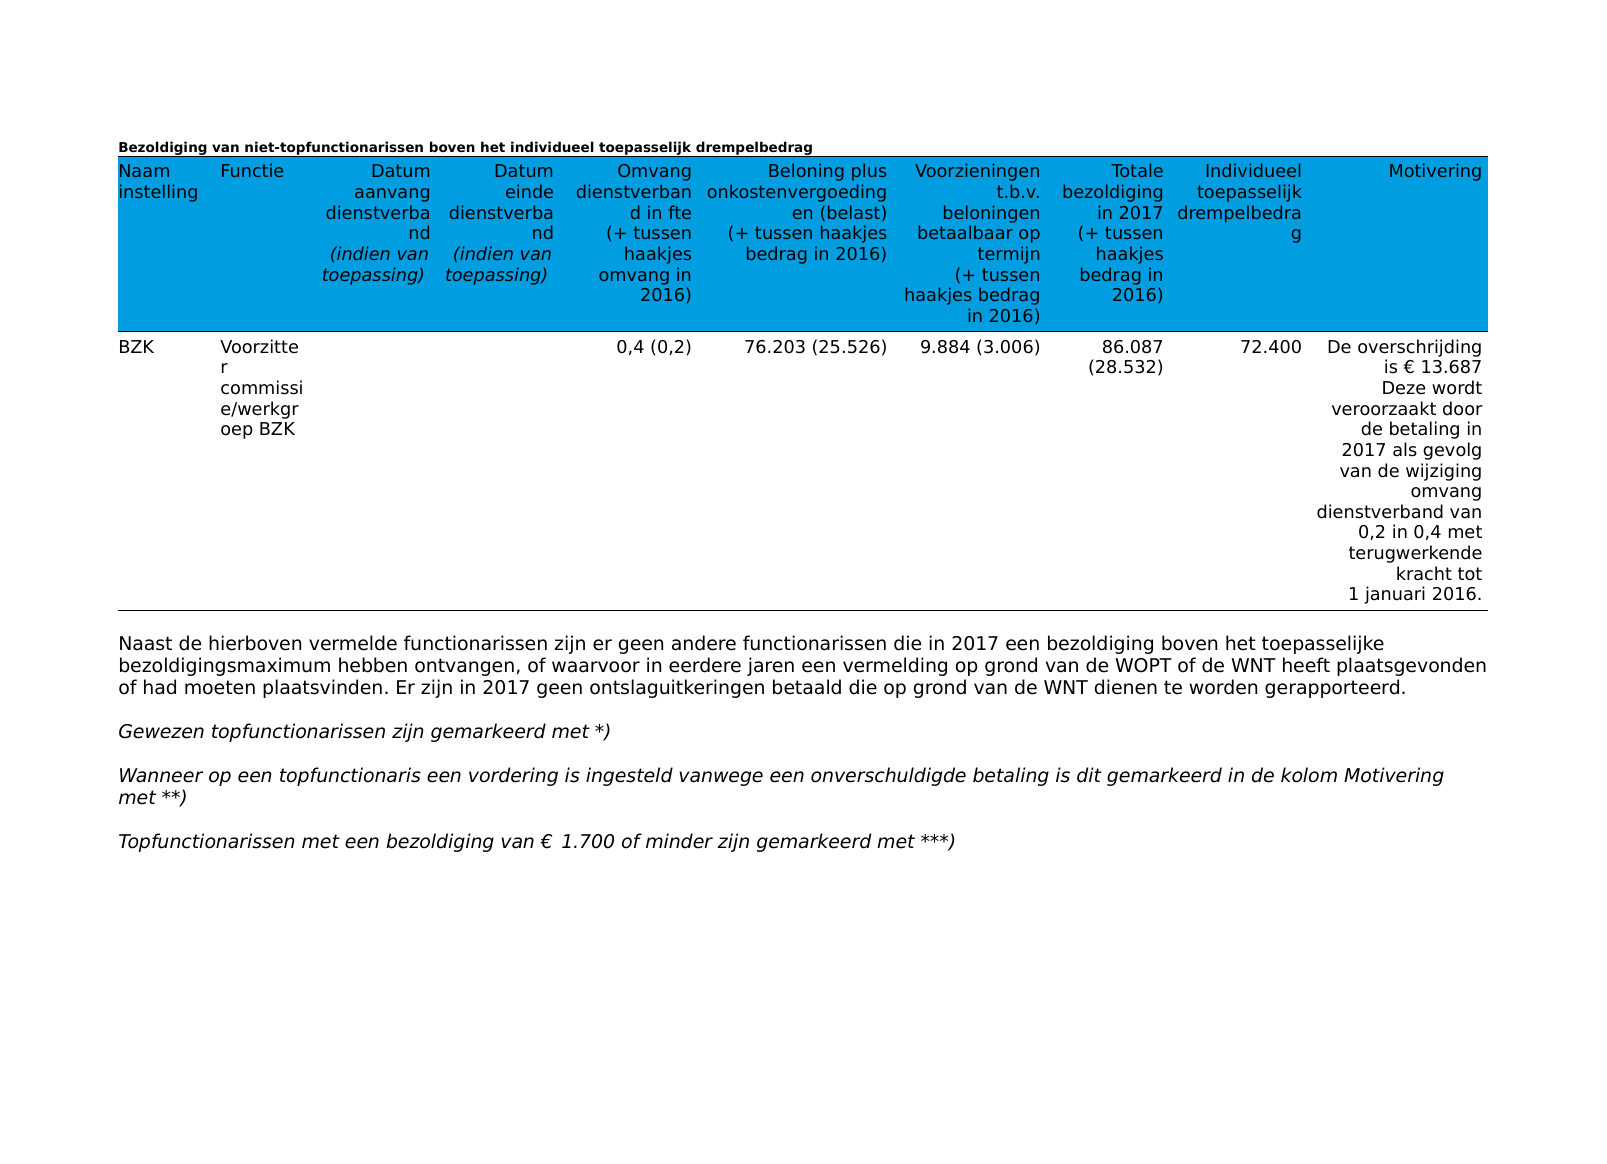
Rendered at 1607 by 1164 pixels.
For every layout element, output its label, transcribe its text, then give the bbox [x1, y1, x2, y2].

table_cell [310, 332, 436, 610]
table_header Bezoldiging van niet-topfunctionarissen boven het individueel toepasselijk drempelbedrag [118, 140, 1488, 156]
table_cell Voorzitter commissie/werkgroep BZK [214, 332, 310, 610]
table_cell BZK [118, 332, 214, 610]
table_cell Motivering [1308, 157, 1488, 331]
table_cell Voorzieningen t.b.v. beloningen betaalbaar op termijn (+ tussen haakjes bedrag in 2016) [893, 157, 1046, 331]
table_cell Datum aanvang dienstverband (indien van toepassing) [310, 157, 436, 331]
table_cell Naam instelling [118, 157, 214, 331]
text Wanneer op een topfunctionaris een vordering is ingesteld vanwege een onverschuldigde betaling is dit gemarkeerd in de kolom Motivering met **) [118, 765, 1488, 809]
text Naast de hierboven vermelde functionarissen zijn er geen andere functionarissen die in 2017 een bezoldiging boven het toepasselijke bezoldigingsmaximum hebben ontvangen, of waarvoor in eerdere jaren een vermelding op grond van de WOPT of de WNT heeft plaatsgevonden of had moeten plaatsvinden. Er zijn in 2017 geen ontslaguitkeringen betaald die op grond van de WNT dienen te worden gerapporteerd. [118, 633, 1488, 699]
table_cell 86.087 (28.532) [1046, 332, 1169, 610]
table_cell Beloning plus onkostenvergoedingen (belast) (+ tussen haakjes bedrag in 2016) [698, 157, 893, 331]
table_cell Functie [214, 157, 310, 331]
table_cell 0,4 (0,2) [560, 332, 698, 610]
text Topfunctionarissen met een bezoldiging van € 1.700 of minder zijn gemarkeerd met ***) [118, 831, 1488, 853]
table_cell Totale bezoldiging in 2017 (+ tussen haakjes bedrag in 2016) [1046, 157, 1169, 331]
table_cell Omvang dienstverband in fte (+ tussen haakjes omvang in 2016) [560, 157, 698, 331]
table_cell Datum einde dienstverband (indien van toepassing) [436, 157, 560, 331]
table_cell De overschrijding is € 13.687 Deze wordt veroorzaakt door de betaling in 2017 als gevolg van de wijziging omvang dienstverband van 0,2 in 0,4 met terugwerkende kracht tot 1 januari 2016. [1308, 332, 1488, 610]
table_cell [436, 332, 560, 610]
table_cell 9.884 (3.006) [893, 332, 1046, 610]
table_cell 76.203 (25.526) [698, 332, 893, 610]
table_cell Individueel toepasselijk drempelbedrag [1170, 157, 1308, 331]
text Gewezen topfunctionarissen zijn gemarkeerd met *) [118, 721, 1488, 743]
table_cell 72.400 [1170, 332, 1308, 610]
